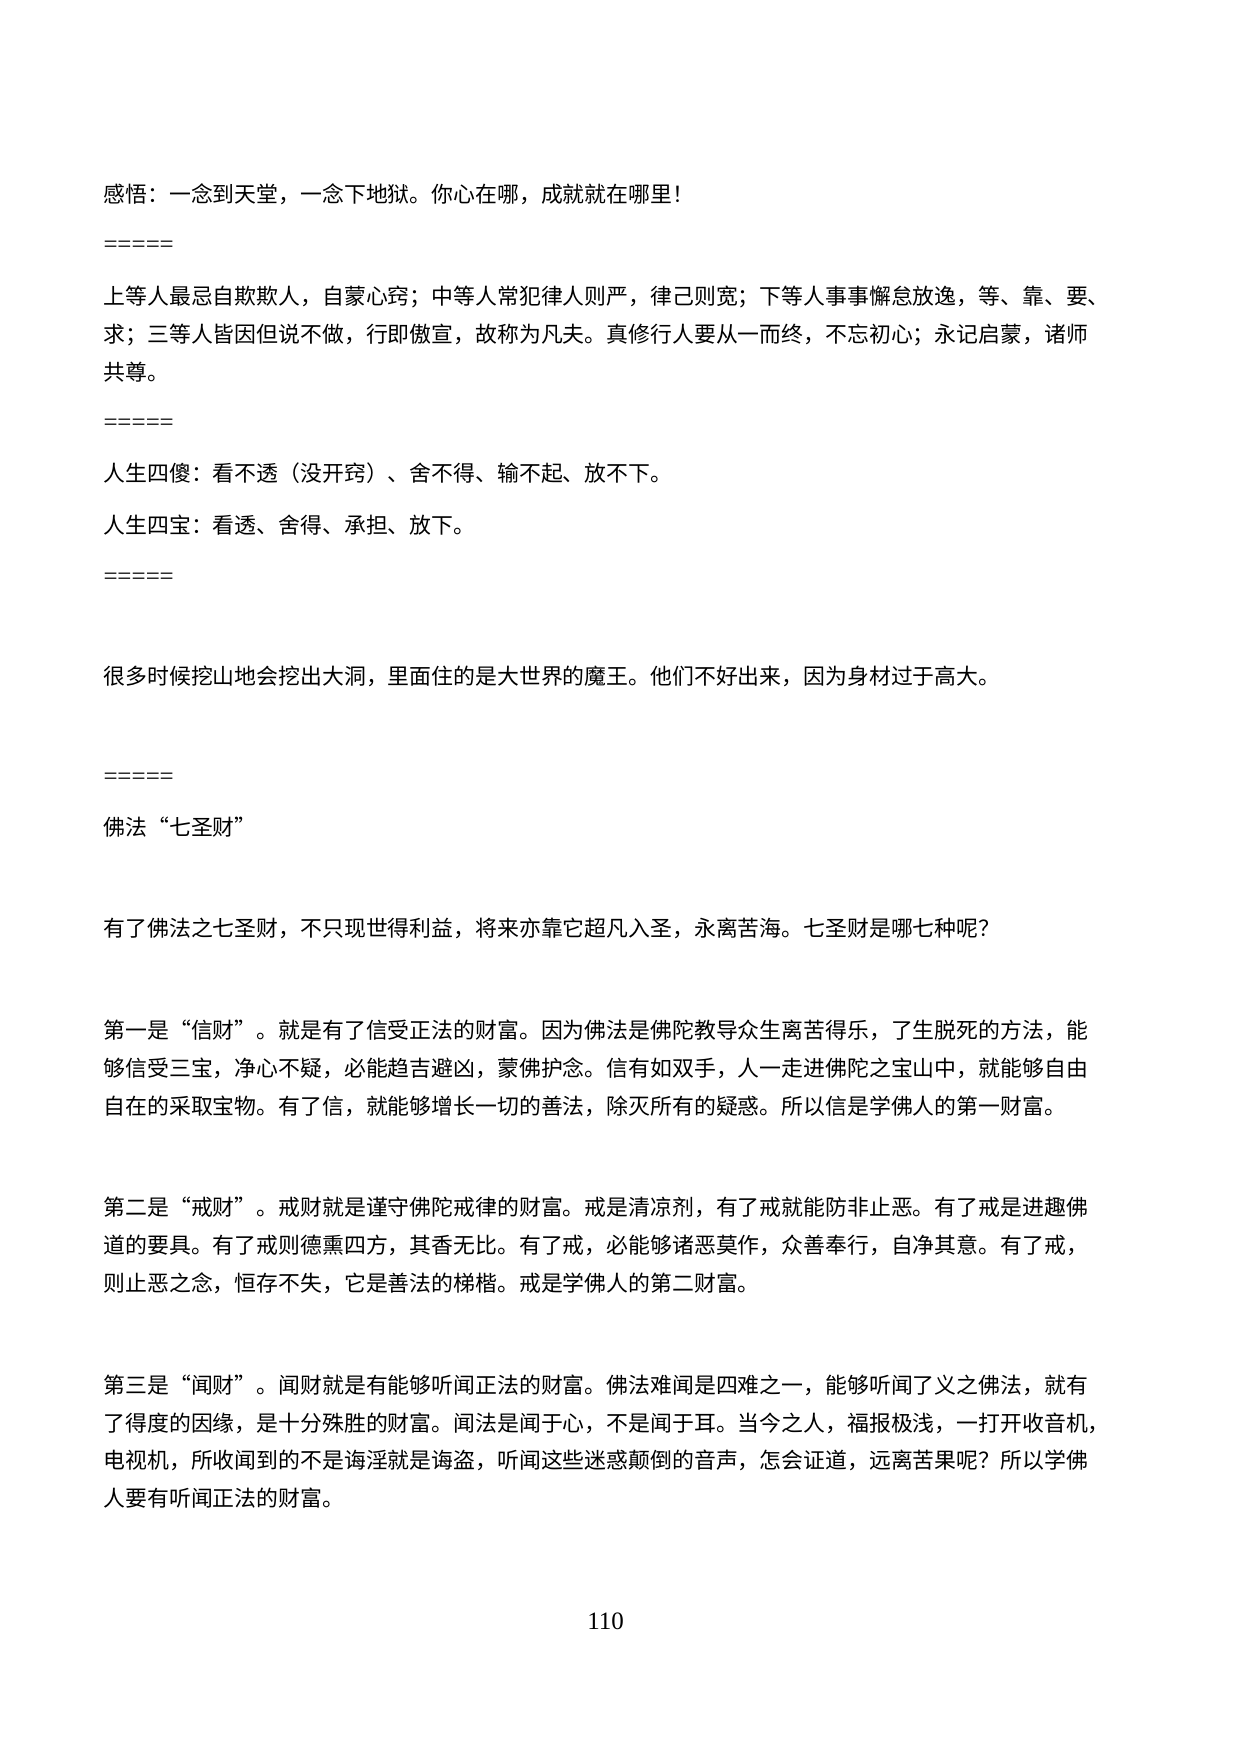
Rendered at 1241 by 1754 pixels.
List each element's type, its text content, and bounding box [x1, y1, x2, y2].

text 第一是“信财”。就是有了信受正法的财富。因为佛法是佛陀教导众生离苦得乐，了生脱死的方法，能够信受三宝，净心不疑，必能趋吉避凶，蒙佛护念。信有如双手，人一走进佛陀之宝山中，就能够自由自在的采取宝物。有了信，就能够增长一切的善法，除灭所有的疑惑。所以信是学佛人的第一财富。 [103, 1013, 1107, 1120]
text 第三是“闻财”。闻财就是有能够听闻正法的财富。佛法难闻是四难之一，能够听闻了义之佛法，就有了得度的因缘，是十分殊胜的财富。闻法是闻于心，不是闻于耳。当今之人，福报极浅，一打开收音机，电视机，所收闻到的不是诲淫就是诲盗，听闻这些迷惑颠倒的音声，怎会证道，远离苦果呢？所以学佛人要有听闻正法的财富。 [103, 1368, 1107, 1513]
text ===== [103, 561, 1107, 590]
text ===== [103, 761, 1107, 789]
text 感悟：一念到天堂，一念下地狱。你心在哪，成就就在哪里！ [103, 177, 1107, 209]
text 很多时候挖山地会挖出大洞，里面住的是大世界的魔王。他们不好出来，因为身材过于高大。 [103, 659, 1107, 691]
text ===== [103, 229, 1107, 258]
text 第二是“戒财”。戒财就是谨守佛陀戒律的财富。戒是清凉剂，有了戒就能防非止恶。有了戒是进趣佛道的要具。有了戒则德熏四方，其香无比。有了戒，必能够诸恶莫作，众善奉行，自净其意。有了戒，则止恶之念，恒存不失，它是善法的梯楷。戒是学佛人的第二财富。 [103, 1190, 1107, 1298]
text 人生四傻：看不透（没开窍）、舍不得、输不起、放不下。 [103, 456, 1107, 488]
text 人生四宝：看透、舍得、承担、放下。 [103, 508, 1107, 540]
text 上等人最忌自欺欺人，自蒙心窍；中等人常犯律人则严，律己则宽；下等人事事懈怠放逸，等、靠、要、求；三等人皆因但说不做，行即傲宣，故称为凡夫。真修行人要从一而终，不忘初心；永记启蒙，诸师共尊。 [103, 279, 1107, 386]
text 佛法“七圣财” [103, 810, 1107, 841]
text ===== [103, 407, 1107, 436]
text 有了佛法之七圣财，不只现世得利益，将来亦靠它超凡入圣，永离苦海。七圣财是哪七种呢？ [103, 911, 1107, 943]
